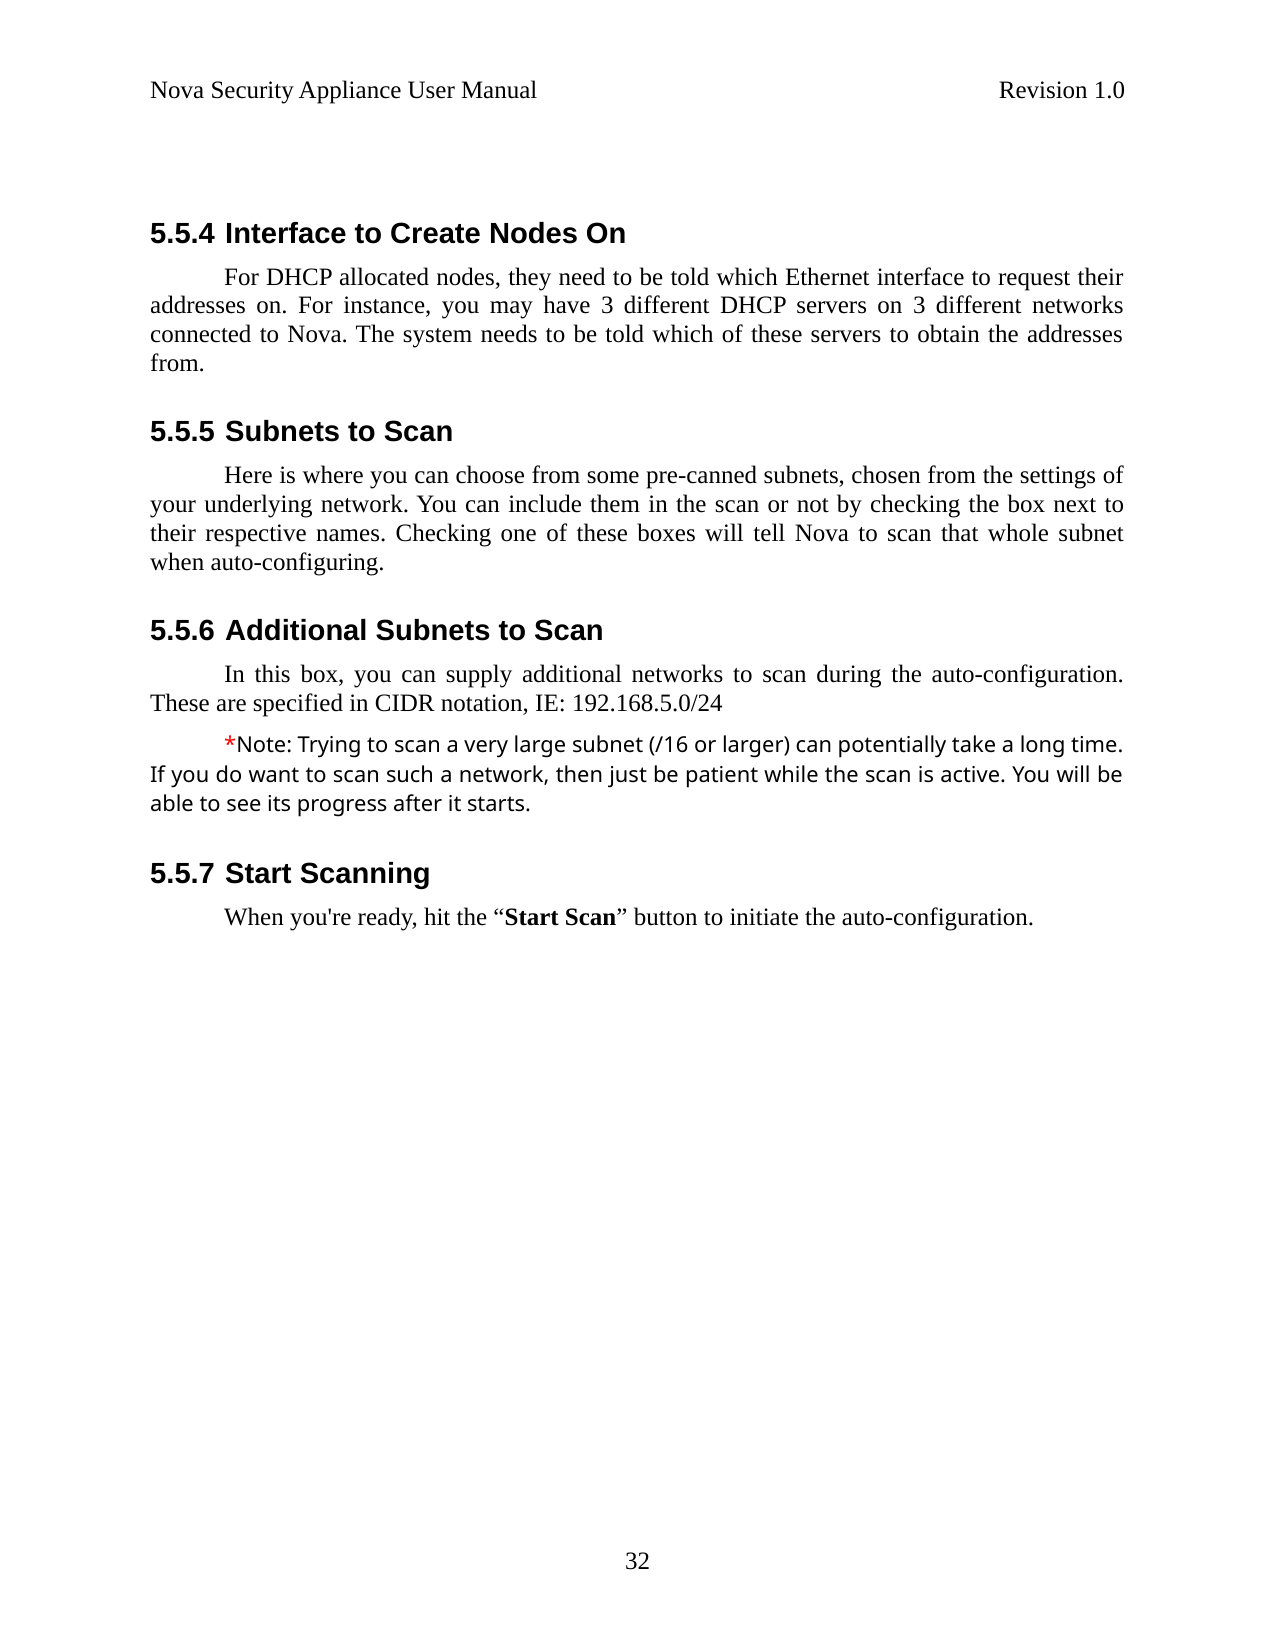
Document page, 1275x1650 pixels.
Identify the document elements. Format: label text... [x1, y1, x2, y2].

text *Note: Trying to scan a very large subnet (/16 or larger) can potentially take a long time. If you do want to scan such a network, then just be patient while the scan is active. You will be able to see its progress after it starts. [150, 729, 1125, 818]
text For DHCP allocated nodes, they need to be told which Ethernet interface to request their addresses on. For instance, you may have 3 different DHCP servers on 3 different networks connected to Nova. The system needs to be told which of these servers to obtain the addresses from. [150, 262, 1125, 377]
subtitle Additional Subnets to Scan [150, 613, 1125, 646]
text In this box, you can supply additional networks to scan during the auto-configuration. These are specified in CIDR notation, IE: 192.168.5.0/24 [150, 659, 1125, 716]
subtitle Interface to Create Nodes On [150, 216, 1125, 249]
text Here is where you can choose from some pre-canned subnets, chosen from the settings of your underlying network. You can include them in the scan or not by checking the box next to their respective names. Checking one of these boxes will tell Nova to scan that whole subnet when auto-configuring. [150, 460, 1125, 575]
text When you're ready, hit the “Start Scan” button to initiate the auto-configuration. [150, 902, 1125, 931]
subtitle Subnets to Scan [150, 414, 1125, 448]
subtitle Start Scanning [150, 856, 1125, 889]
